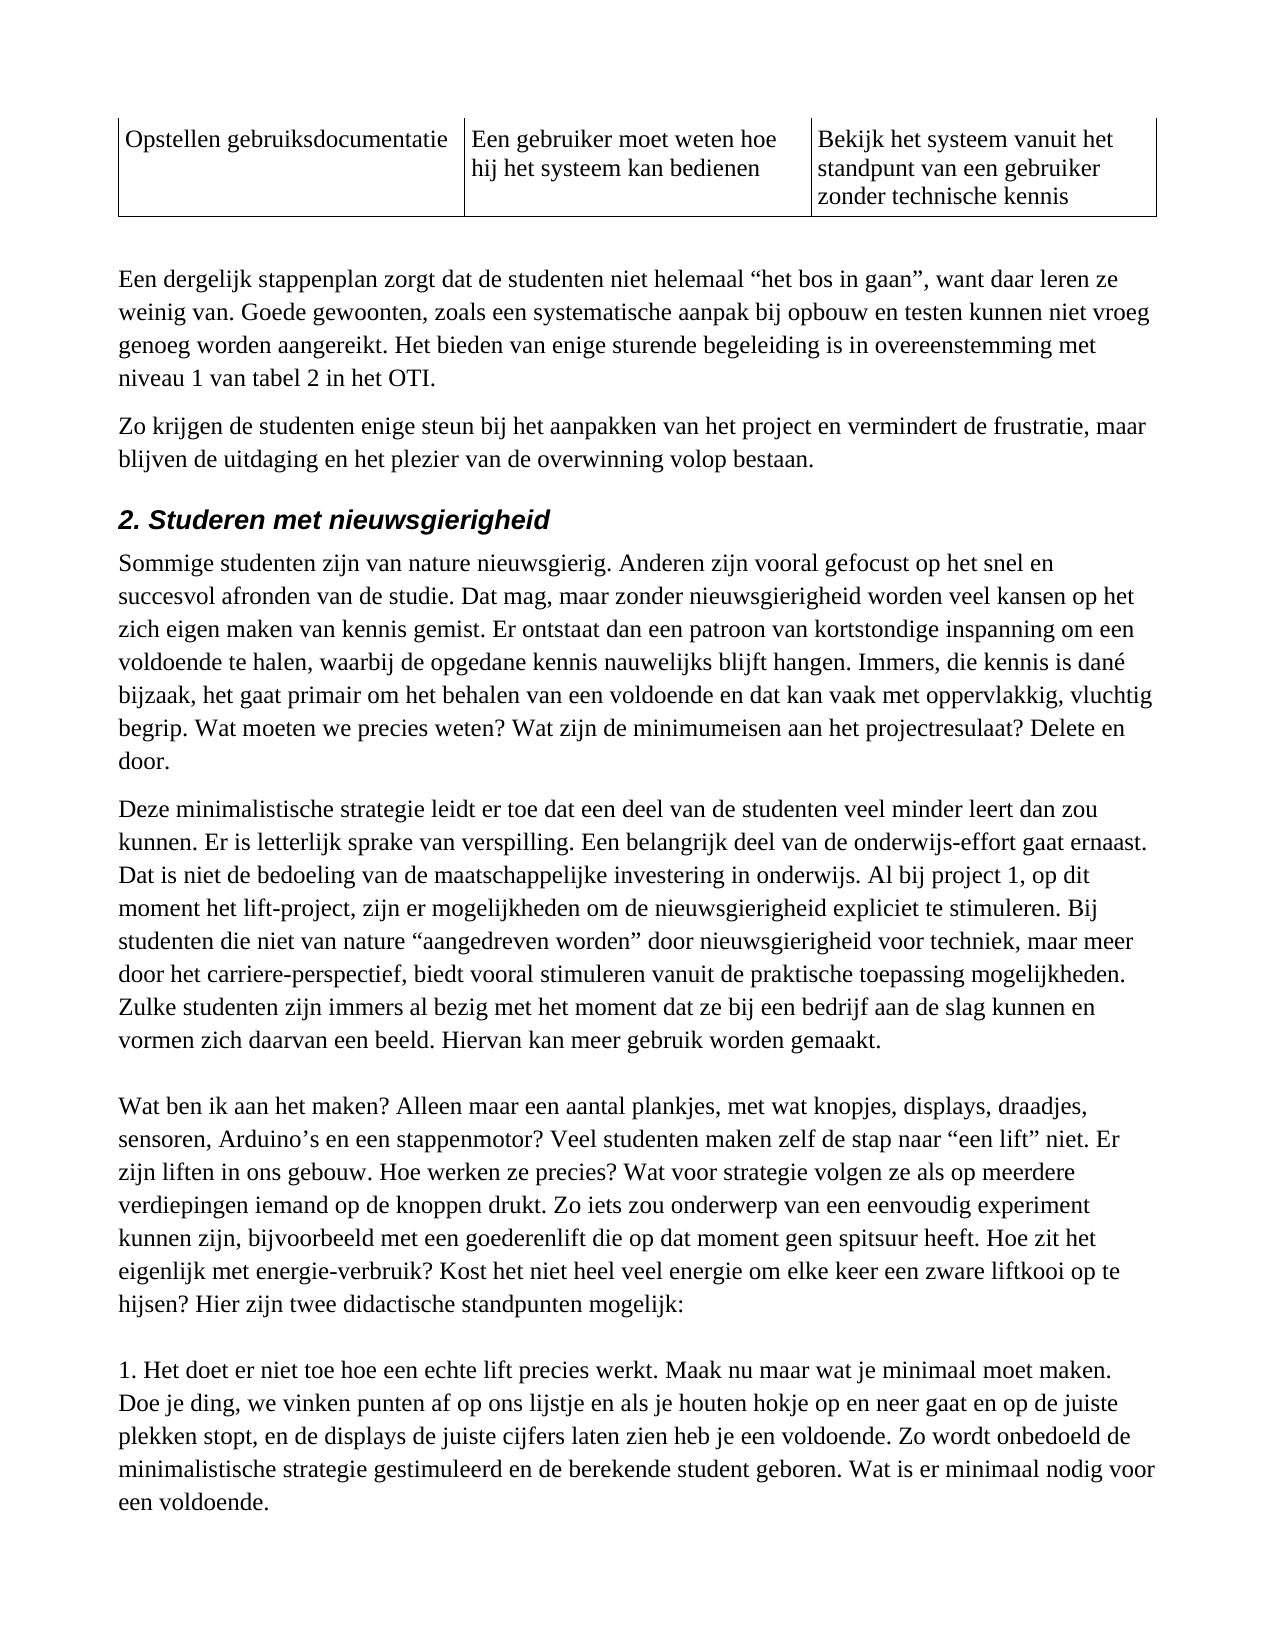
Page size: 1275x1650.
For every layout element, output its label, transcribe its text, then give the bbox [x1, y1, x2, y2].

text Deze minimalistische strategie leidt er toe dat een deel van de studenten veel minder leert dan zou kunnen. Er is letterlijk sprake van verspilling. Een belangrijk deel van de onderwijs-effort gaat ernaast. Dat is niet de bedoeling van de maatschappelijke investering in onderwijs. Al bij project 1, op dit moment het lift-project, zijn er mogelijkheden om de nieuwsgierigheid expliciet te stimuleren. Bij studenten die niet van nature “aangedreven worden” door nieuwsgierigheid voor techniek, maar meer door het carriere-perspectief, biedt vooral stimuleren vanuit de praktische toepassing mogelijkheden. Zulke studenten zijn immers al bezig met het moment dat ze bij een bedrijf aan de slag kunnen en vormen zich daarvan een beeld. Hiervan kan meer gebruik worden gemaakt. Wat ben ik aan het maken? Alleen maar een aantal plankjes, met wat knopjes, displays, draadjes, sensoren, Arduino’s en een stappenmotor? Veel studenten maken zelf de stap naar “een lift” niet. Er zijn liften in ons gebouw. Hoe werken ze precies? Wat voor strategie volgen ze als op meerdere verdiepingen iemand op de knoppen drukt. Zo iets zou onderwerp van een eenvoudig experiment kunnen zijn, bijvoorbeeld met een goederenlift die op dat moment geen spitsuur heeft. Hoe zit het eigenlijk met energie-verbruik? Kost het niet heel veel energie om elke keer een zware liftkooi op te hijsen? Hier zijn twee didactische standpunten mogelijk: 1. Het doet er niet toe hoe een echte lift precies werkt. Maak nu maar wat je minimaal moet maken. Doe je ding, we vinken punten af op ons lijstje en als je houten hokje op en neer gaat en op de juiste plekken stopt, en de displays de juiste cijfers laten zien heb je een voldoende. Zo wordt onbedoeld de minimalistische strategie gestimuleerd en de berekende student geboren. Wat is er minimaal nodig voor een voldoende. [118, 794, 1157, 1516]
text Sommige studenten zijn van nature nieuwsgierig. Anderen zijn vooral gefocust op het snel en succesvol afronden van de studie. Dat mag, maar zonder nieuwsgierigheid worden veel kansen op het zich eigen maken van kennis gemist. Er ontstaat dan een patroon van kortstondige inspanning om een voldoende te halen, waarbij de opgedane kennis nauwelijks blijft hangen. Immers, die kennis is dané bijzaak, het gaat primair om het behalen van een voldoende en dat kan vaak met oppervlakkig, vluchtig begrip. Wat moeten we precies weten? Wat zijn de minimumeisen aan het projectresulaat? Delete en door. [118, 548, 1157, 775]
table_cell Een gebruiker moet weten hoe hij het systeem kan bedienen [465, 118, 811, 216]
text Een dergelijk stappenplan zorgt dat de studenten niet helemaal “het bos in gaan”, want daar leren ze weinig van. Goede gewoonten, zoals een systematische aanpak bij opbouw en testen kunnen niet vroeg genoeg worden aangereikt. Het bieden van enige sturende begeleiding is in overeenstemming met niveau 1 van tabel 2 in het OTI. [118, 264, 1157, 392]
table_cell Bekijk het systeem vanuit het standpunt van een gebruiker zonder technische kennis [812, 118, 1156, 216]
text Zo krijgen de studenten enige steun bij het aanpakken van het project en vermindert de frustratie, maar blijven de uitdaging en het plezier van de overwinning volop bestaan. [118, 411, 1157, 473]
subtitle 2. Studeren met nieuwsgierigheid [118, 504, 1157, 536]
table_cell Opstellen gebruiksdocumentatie [119, 118, 464, 216]
